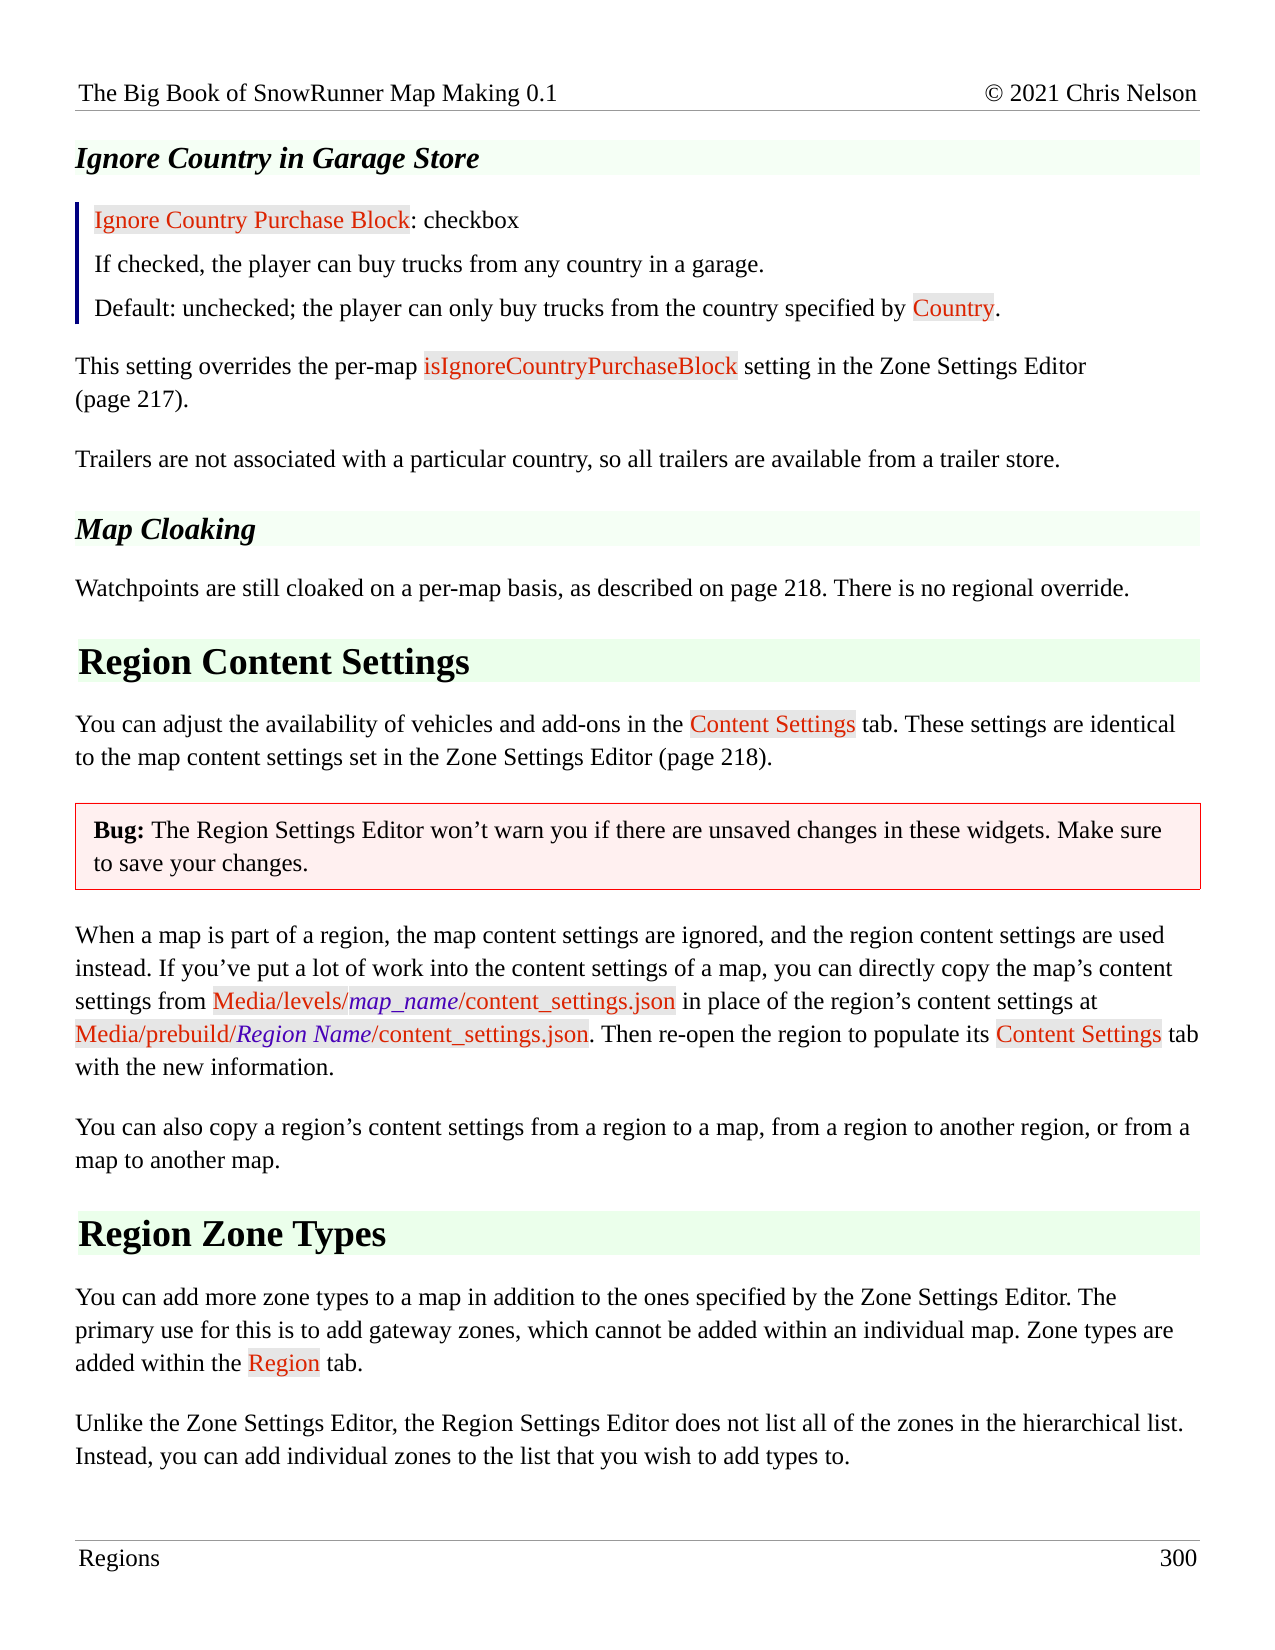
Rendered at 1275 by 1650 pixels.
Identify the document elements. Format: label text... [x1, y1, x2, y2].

list The Region Settings Editor won’t warn you if there are unsaved changes in these widgets. Make sure to save your changes. [76, 804, 1200, 889]
text Trailers are not associated with a particular country, so all trailers are available from a trailer store. [75, 444, 1200, 473]
text You can add more zone types to a map in addition to the ones specified by the Zone Settings Editor. The primary use for this is to add gateway zones, which cannot be added within an individual map. Zone types are added within the Region tab. [75, 1282, 1200, 1377]
text Ignore Country Purchase Block: checkbox [79, 202, 1200, 234]
text You can adjust the availability of vehicles and add-ons in the Content Settings tab. These settings are identical to the map content settings set in the Zone Settings Editor (page 218). [75, 709, 1200, 771]
text When a map is part of a region, the map content settings are ignored, and the region content settings are used instead. If you’ve put a lot of work into the content settings of a map, you can directly copy the map’s content settings from Media/levels/map_name/content_settings.json in place of the region’s content settings at Media/prebuild/Region Name/content_settings.json. Then re-open the region to populate its Content Settings tab with the new information. [75, 920, 1200, 1081]
subtitle Region Content Settings [78, 639, 1200, 682]
subtitle Map Cloaking [75, 511, 1200, 546]
text This setting overrides the per-map isIgnoreCountryPurchaseBlock setting in the Zone Settings Editor (page 217). [75, 351, 1200, 413]
text Unlike the Zone Settings Editor, the Region Settings Editor does not list all of the zones in the hierarchical list. Instead, you can add individual zones to the list that you wish to add types to. [75, 1408, 1200, 1470]
text Watchpoints are still cloaked on a per-map basis, as described on page 218. There is no regional override. [75, 573, 1200, 602]
subtitle Ignore Country in Garage Store [75, 140, 1200, 175]
subtitle Region Zone Types [78, 1211, 1200, 1255]
text Default: unchecked; the player can only buy trucks from the country specified by Country. [79, 290, 1200, 324]
text If checked, the player can buy trucks from any country in a garage. [79, 246, 1200, 278]
text You can also copy a region’s content settings from a region to a map, from a region to another region, or from a map to another map. [75, 1112, 1200, 1174]
